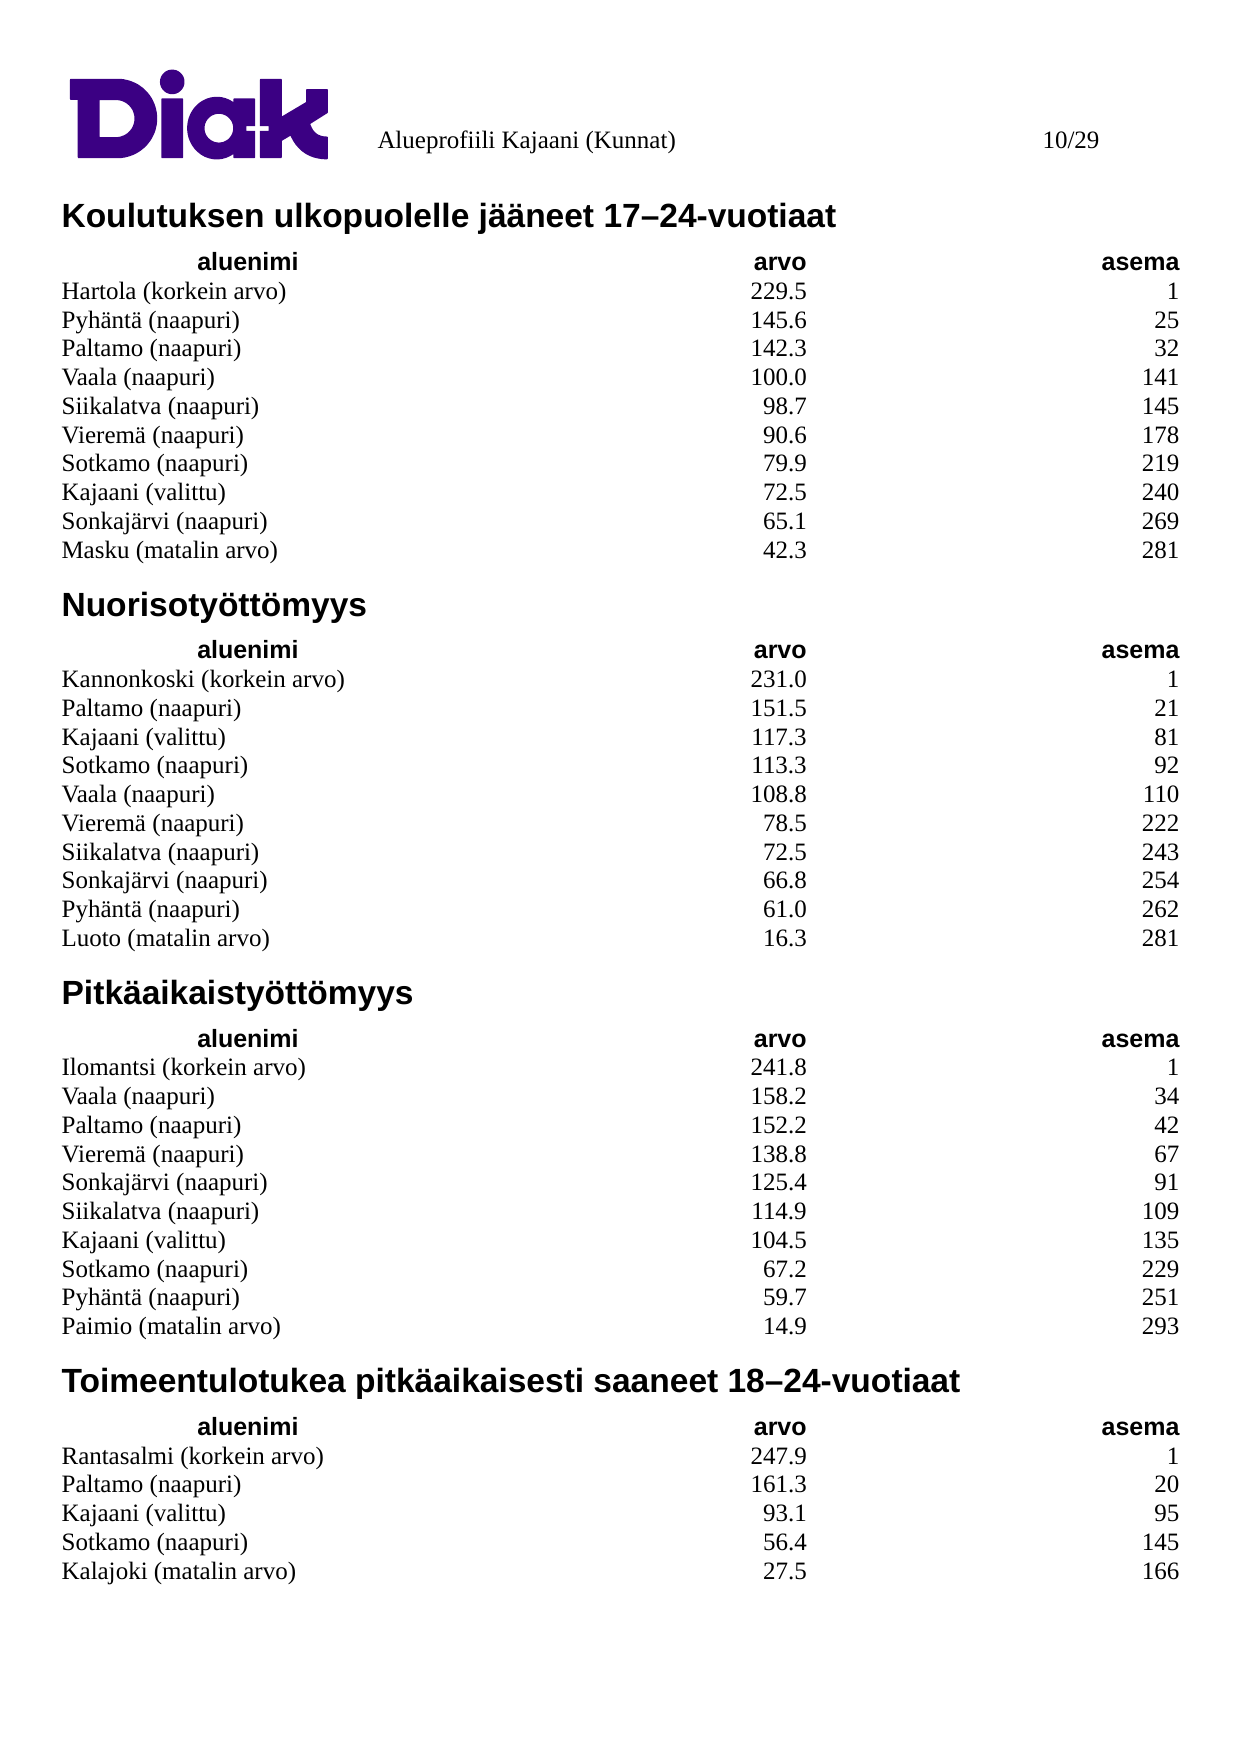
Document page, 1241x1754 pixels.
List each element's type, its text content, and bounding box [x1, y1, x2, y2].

table_cell 98.7 [434, 391, 806, 420]
table_cell Rantasalmi (korkein arvo) [61, 1441, 434, 1469]
table_cell 56.4 [434, 1527, 806, 1556]
table_cell Pyhäntä (naapuri) [61, 1283, 434, 1311]
table_cell Luoto (matalin arvo) [61, 923, 434, 952]
table_cell 16.3 [434, 923, 806, 952]
table_header arvo [434, 1024, 806, 1052]
table_cell 42.3 [434, 535, 806, 563]
table_cell 229 [806, 1254, 1179, 1282]
table_cell 281 [806, 535, 1179, 563]
table_cell Sotkamo (naapuri) [61, 1527, 434, 1556]
table_cell Vaala (naapuri) [61, 779, 434, 808]
table_cell Paimio (matalin arvo) [61, 1311, 434, 1340]
table_cell 166 [806, 1556, 1179, 1584]
table_cell 108.8 [434, 779, 806, 808]
table_cell 125.4 [434, 1168, 806, 1196]
subtitle Koulutuksen ulkopuolelle jääneet 17–24-vuotiaat [61, 196, 1179, 235]
table_cell 151.5 [434, 693, 806, 722]
table_cell Sotkamo (naapuri) [61, 449, 434, 477]
table_cell 93.1 [434, 1498, 806, 1527]
table_cell Sonkajärvi (naapuri) [61, 1168, 434, 1196]
subtitle Pitkäaikaistyöttömyys [61, 973, 1179, 1011]
table_cell 14.9 [434, 1311, 806, 1340]
table_cell 20 [806, 1470, 1179, 1498]
table_cell Sonkajärvi (naapuri) [61, 866, 434, 894]
table_cell 27.5 [434, 1556, 806, 1584]
table_cell Kajaani (valittu) [61, 722, 434, 751]
table_header aluenimi [61, 1024, 434, 1052]
table_cell 25 [806, 305, 1179, 333]
table_cell 178 [806, 420, 1179, 448]
table_cell 117.3 [434, 722, 806, 751]
table_cell 231.0 [434, 664, 806, 693]
subtitle Toimeentulotukea pitkäaikaisesti saaneet 18–24-vuotiaat [61, 1361, 1179, 1399]
table_cell 161.3 [434, 1470, 806, 1498]
table_cell Sonkajärvi (naapuri) [61, 506, 434, 535]
table_cell 66.8 [434, 866, 806, 894]
table_cell 293 [806, 1311, 1179, 1340]
table_cell 152.2 [434, 1110, 806, 1139]
table_cell 222 [806, 808, 1179, 837]
table_cell 142.3 [434, 334, 806, 362]
table_cell 109 [806, 1196, 1179, 1225]
table_cell 34 [806, 1081, 1179, 1110]
table_cell Vaala (naapuri) [61, 362, 434, 391]
table_cell Kalajoki (matalin arvo) [61, 1556, 434, 1584]
table_cell Paltamo (naapuri) [61, 693, 434, 722]
table_cell 219 [806, 449, 1179, 477]
table_cell 269 [806, 506, 1179, 535]
table_cell 65.1 [434, 506, 806, 535]
table_cell Vieremä (naapuri) [61, 808, 434, 837]
table_cell Sotkamo (naapuri) [61, 1254, 434, 1282]
table_cell 72.5 [434, 837, 806, 866]
table_cell 243 [806, 837, 1179, 866]
table_cell Ilomantsi (korkein arvo) [61, 1053, 434, 1081]
table_header asema [806, 636, 1179, 664]
table_cell 78.5 [434, 808, 806, 837]
table_cell Hartola (korkein arvo) [61, 276, 434, 305]
table_cell Kajaani (valittu) [61, 477, 434, 506]
table_cell 59.7 [434, 1283, 806, 1311]
table_cell 32 [806, 334, 1179, 362]
table_cell 113.3 [434, 751, 806, 779]
table_cell 91 [806, 1168, 1179, 1196]
table_cell Pyhäntä (naapuri) [61, 305, 434, 333]
table_cell 145.6 [434, 305, 806, 333]
table_header aluenimi [61, 636, 434, 664]
table_cell 90.6 [434, 420, 806, 448]
table_cell 110 [806, 779, 1179, 808]
table_cell 281 [806, 923, 1179, 952]
table_cell 42 [806, 1110, 1179, 1139]
table_cell Siikalatva (naapuri) [61, 837, 434, 866]
table_cell 158.2 [434, 1081, 806, 1110]
table_cell Paltamo (naapuri) [61, 1110, 434, 1139]
table_header arvo [434, 1412, 806, 1441]
table_cell Vaala (naapuri) [61, 1081, 434, 1110]
table_cell 262 [806, 894, 1179, 923]
table_cell 1 [806, 664, 1179, 693]
table_cell Masku (matalin arvo) [61, 535, 434, 563]
table_cell 61.0 [434, 894, 806, 923]
table_cell Pyhäntä (naapuri) [61, 894, 434, 923]
table_cell 104.5 [434, 1225, 806, 1254]
table_cell 79.9 [434, 449, 806, 477]
table_cell Paltamo (naapuri) [61, 334, 434, 362]
table_cell Kajaani (valittu) [61, 1225, 434, 1254]
table_cell 240 [806, 477, 1179, 506]
table_header aluenimi [61, 247, 434, 276]
table_cell 1 [806, 1441, 1179, 1469]
table_cell 145 [806, 1527, 1179, 1556]
table_header aluenimi [61, 1412, 434, 1441]
table_cell 135 [806, 1225, 1179, 1254]
table_cell 21 [806, 693, 1179, 722]
table_cell 1 [806, 276, 1179, 305]
table_cell 100.0 [434, 362, 806, 391]
table_header asema [806, 247, 1179, 276]
table_cell 145 [806, 391, 1179, 420]
table_cell 72.5 [434, 477, 806, 506]
table_cell Vieremä (naapuri) [61, 1139, 434, 1167]
table_cell 241.8 [434, 1053, 806, 1081]
table_cell Siikalatva (naapuri) [61, 1196, 434, 1225]
table_header asema [806, 1024, 1179, 1052]
table_cell 67.2 [434, 1254, 806, 1282]
table_cell Kannonkoski (korkein arvo) [61, 664, 434, 693]
table_header arvo [434, 636, 806, 664]
table_cell 114.9 [434, 1196, 806, 1225]
table_cell 251 [806, 1283, 1179, 1311]
table_cell 81 [806, 722, 1179, 751]
table_cell Siikalatva (naapuri) [61, 391, 434, 420]
table_cell 247.9 [434, 1441, 806, 1469]
subtitle Nuorisotyöttömyys [61, 584, 1179, 623]
table_header asema [806, 1412, 1179, 1441]
table_cell Vieremä (naapuri) [61, 420, 434, 448]
table_cell 67 [806, 1139, 1179, 1167]
table_cell Kajaani (valittu) [61, 1498, 434, 1527]
table_cell 254 [806, 866, 1179, 894]
table_cell Sotkamo (naapuri) [61, 751, 434, 779]
table_cell 229.5 [434, 276, 806, 305]
table_cell 138.8 [434, 1139, 806, 1167]
table_cell 141 [806, 362, 1179, 391]
table_cell Paltamo (naapuri) [61, 1470, 434, 1498]
table_cell 1 [806, 1053, 1179, 1081]
table_header arvo [434, 247, 806, 276]
table_cell 95 [806, 1498, 1179, 1527]
table_cell 92 [806, 751, 1179, 779]
